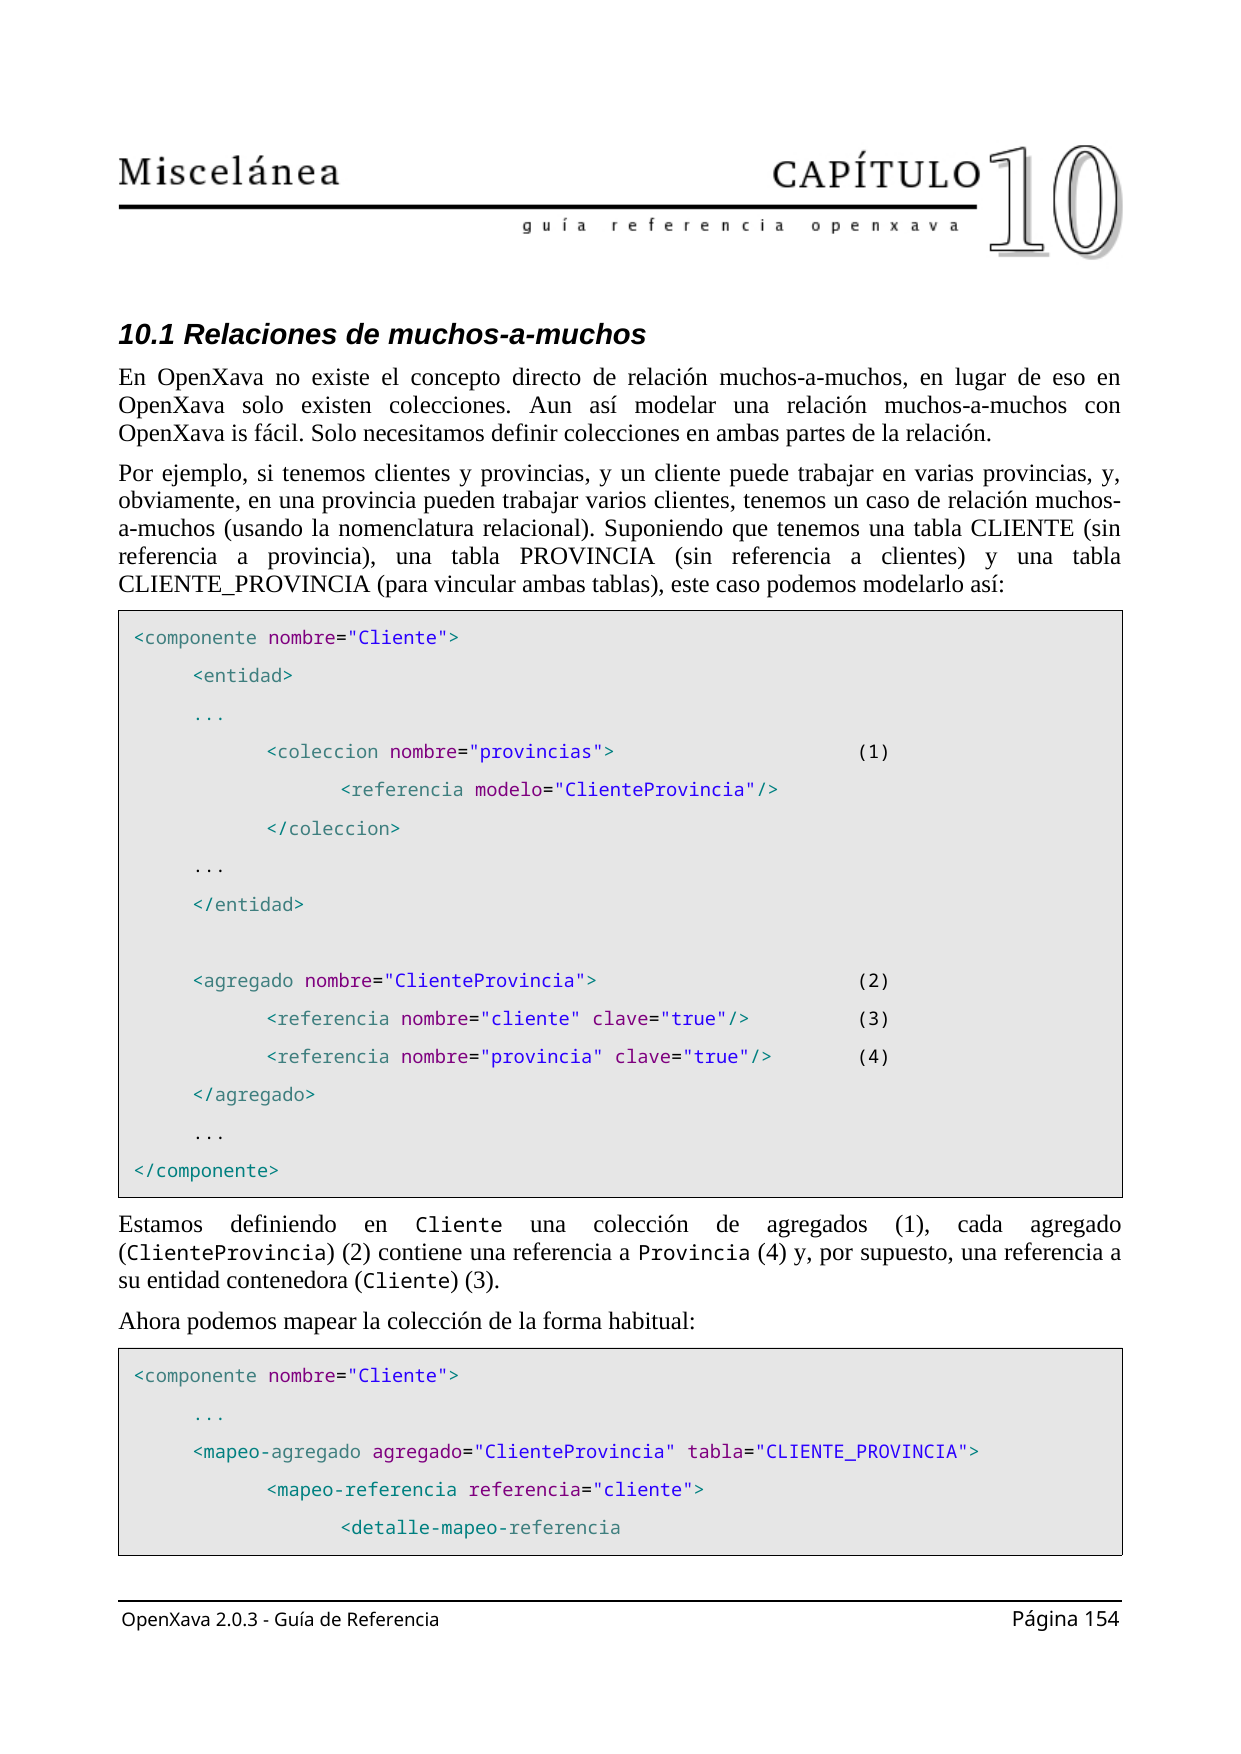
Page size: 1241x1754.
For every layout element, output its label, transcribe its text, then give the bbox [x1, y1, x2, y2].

picture [118, 118, 1123, 289]
text <referencia nombre="cliente" clave="true"/> (3) [119, 990, 1122, 1028]
text </componente> [119, 1142, 1122, 1197]
text Por ejemplo, si tenemos clientes y provincias, y un cliente puede trabajar en varias provincias, y, obviamente, en una provincia pueden trabajar varios clientes, tenemos un caso de relación muchos-a-muchos (usando la nomenclatura relacional). Suponiendo que tenemos una tabla CLIENTE (sin referencia a provincia), una tabla PROVINCIA (sin referencia a clientes) y una tabla CLIENTE_PROVINCIA (para vincular ambas tablas), este caso podemos modelarlo así: [118, 459, 1122, 597]
text <referencia nombre="provincia" clave="true"/> (4) [119, 1028, 1122, 1066]
text </entidad> [119, 876, 1122, 914]
text <referencia modelo="ClienteProvincia"/> [119, 762, 1122, 800]
text <entidad> [119, 648, 1122, 686]
text Ahora podemos mapear la colección de la forma habitual: [118, 1307, 1122, 1335]
text ... [119, 1385, 1122, 1423]
text ... [119, 838, 1122, 876]
subtitle Relaciones de muchos-a-muchos [118, 318, 1122, 351]
text <componente nombre="Cliente"> [119, 611, 1122, 648]
text <agregado nombre="ClienteProvincia"> (2) [119, 952, 1122, 990]
text </agregado> [119, 1066, 1122, 1104]
text <mapeo-referencia referencia="cliente"> [119, 1461, 1122, 1499]
text </coleccion> [119, 800, 1122, 838]
subtitle Miscelánea [118, 289, 1122, 293]
text ... [119, 686, 1122, 724]
text ... [119, 1104, 1122, 1142]
text <coleccion nombre="provincias"> (1) [119, 724, 1122, 762]
text <mapeo-agregado agregado="ClienteProvincia" tabla="CLIENTE_PROVINCIA"> [119, 1423, 1122, 1461]
text <componente nombre="Cliente"> [119, 1349, 1122, 1385]
text <detalle-mapeo-referencia [119, 1499, 1122, 1555]
text Estamos definiendo en Cliente una colección de agregados (1), cada agregado (ClienteProvincia) (2) contiene una referencia a Provincia (4) y, por supuesto, una referencia a su entidad contenedora (Cliente) (3). [118, 1210, 1122, 1295]
text En OpenXava no existe el concepto directo de relación muchos-a-muchos, en lugar de eso en OpenXava solo existen colecciones. Aun así modelar una relación muchos-a-muchos con OpenXava is fácil. Solo necesitamos definir colecciones en ambas partes de la relación. [118, 363, 1122, 446]
